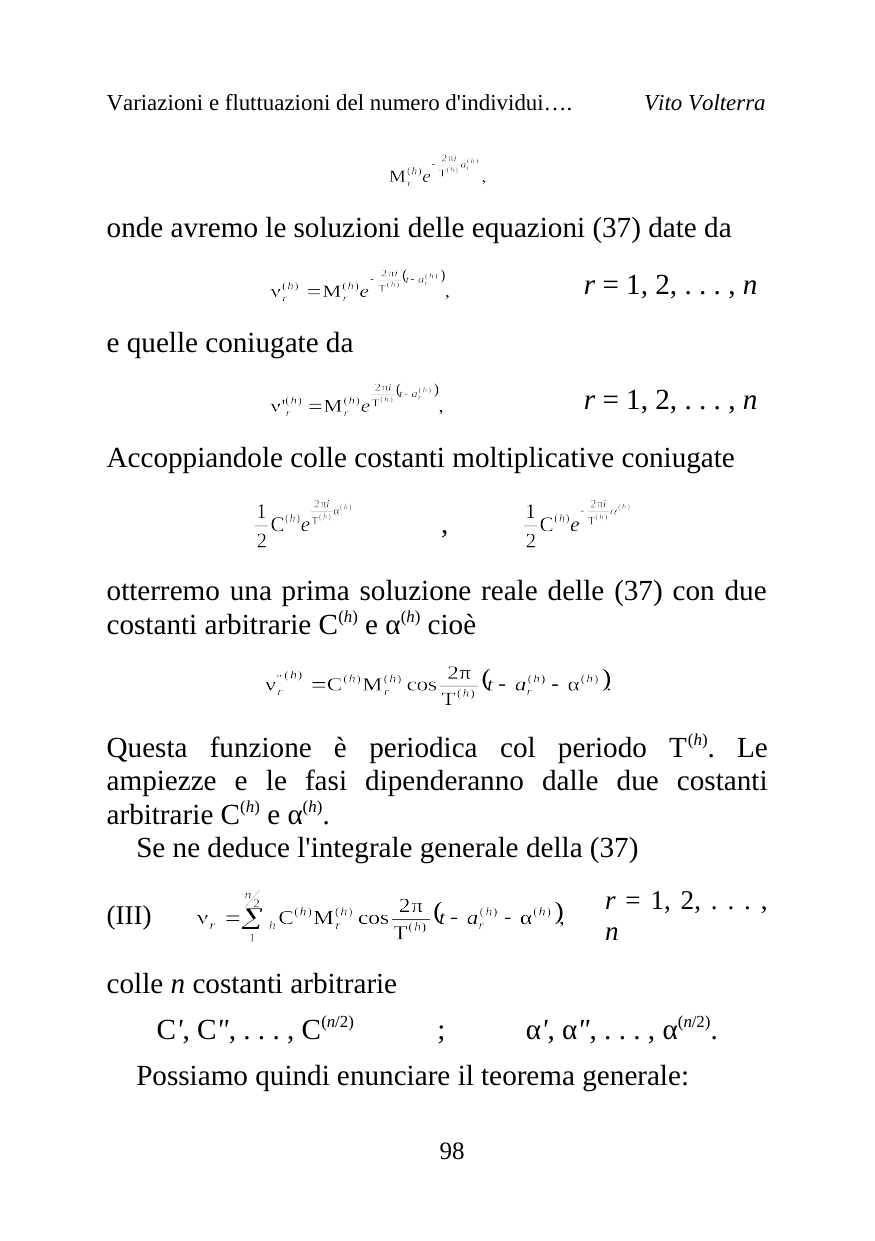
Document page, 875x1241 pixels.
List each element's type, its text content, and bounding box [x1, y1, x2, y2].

text colle n costanti arbitrarie [106, 966, 768, 1000]
table_header [239, 256, 520, 325]
text Accoppiandole colle costanti moltiplicative coniugate [106, 440, 768, 473]
table_header [201, 486, 407, 573]
table_header [239, 371, 520, 440]
table_header r = 1, 2, . . . , n [594, 877, 779, 966]
table_header [481, 486, 673, 573]
text Se ne deduce l'integrale generale della (37) [106, 831, 768, 864]
text onde avremo le soluzioni delle equazioni (37) date da [106, 210, 768, 244]
table_header r = 1, 2, . . . , n [520, 256, 771, 325]
table_header [165, 877, 594, 966]
text otterremo una prima soluzione reale delle (37) con due costanti arbitrarie C(h) e α(h) cioè [106, 573, 768, 640]
text Questa funzione è periodica col periodo T(h). Le ampiezze e le fasi dipenderanno dalle due costanti arbitrarie C(h) e α(h). [106, 730, 768, 831]
text C', C", . . . , C(n/2) ; α', α", . . . , α(n/2). [106, 1012, 768, 1046]
text Possiamo quindi enunciare il teorema generale: [106, 1058, 768, 1092]
text e quelle coniugate da [106, 325, 768, 358]
table_header (III) [95, 877, 165, 966]
table_header r = 1, 2, . . . , n [520, 371, 771, 440]
table_header , [408, 486, 481, 573]
